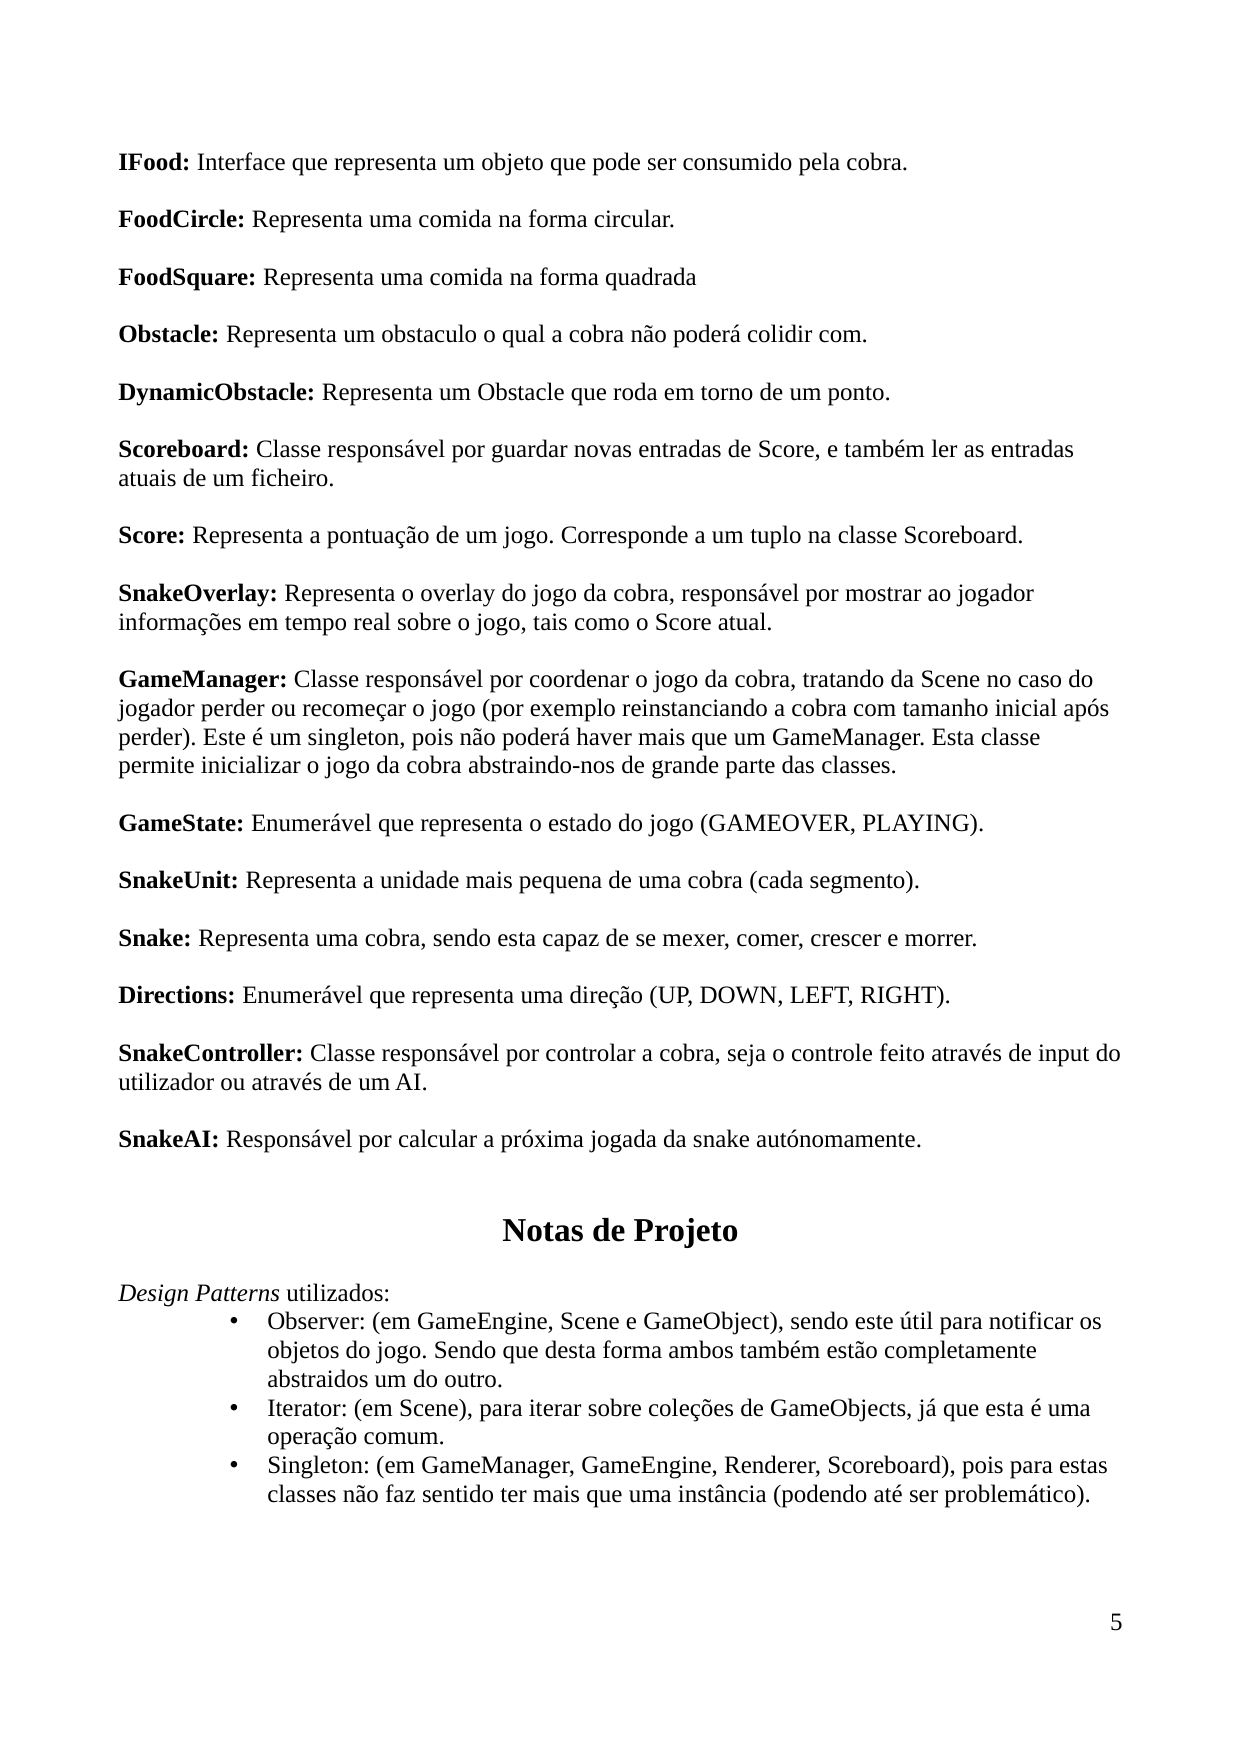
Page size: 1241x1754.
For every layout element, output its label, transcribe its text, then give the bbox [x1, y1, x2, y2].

list Iterator: (em Scene), para iterar sobre coleções de GameObjects, já que esta é uma operação comum. [229, 1393, 1122, 1450]
list Observer: (em GameEngine, Scene e GameObject), sendo este útil para notificar os objetos do jogo. Sendo que desta forma ambos também estão completamente abstraidos um do outro. [229, 1306, 1122, 1393]
text FoodCircle: Representa uma comida na forma circular. [118, 204, 1122, 233]
text Score: Representa a pontuação de um jogo. Corresponde a um tuplo na classe Scoreboard. [118, 521, 1122, 549]
list Singleton: (em GameManager, GameEngine, Renderer, Scoreboard), pois para estas classes não faz sentido ter mais que uma instância (podendo até ser problemático). [229, 1450, 1122, 1508]
text Design Patterns utilizados: [118, 1278, 1122, 1306]
text Scoreboard: Classe responsável por guardar novas entradas de Score, e também ler as entradas atuais de um ficheiro. [118, 434, 1122, 492]
text Obstacle: Representa um obstaculo o qual a cobra não poderá colidir com. [118, 319, 1122, 348]
text SnakeController: Classe responsável por controlar a cobra, seja o controle feito através de input do utilizador ou através de um AI. [118, 1038, 1122, 1096]
text DynamicObstacle: Representa um Obstacle que roda em torno de um ponto. [118, 377, 1122, 406]
text IFood: Interface que representa um objeto que pode ser consumido pela cobra. [118, 147, 1122, 176]
text GameState: Enumerável que representa o estado do jogo (GAMEOVER, PLAYING). [118, 808, 1122, 837]
text SnakeUnit: Representa a unidade mais pequena de uma cobra (cada segmento). [118, 866, 1122, 894]
text FoodSquare: Representa uma comida na forma quadrada [118, 262, 1122, 291]
text Directions: Enumerável que representa uma direção (UP, DOWN, LEFT, RIGHT). [118, 981, 1122, 1009]
text GameManager: Classe responsável por coordenar o jogo da cobra, tratando da Scene no caso do jogador perder ou recomeçar o jogo (por exemplo reinstanciando a cobra com tamanho inicial após perder). Este é um singleton, pois não poderá haver mais que um GameManager. Esta classe permite inicializar o jogo da cobra abstraindo-nos de grande parte das classes. [118, 664, 1122, 779]
text SnakeOverlay: Representa o overlay do jogo da cobra, responsável por mostrar ao jogador informações em tempo real sobre o jogo, tais como o Score atual. [118, 578, 1122, 636]
text Notas de Projeto [118, 1211, 1122, 1249]
text SnakeAI: Responsável por calcular a próxima jogada da snake autónomamente. [118, 1124, 1122, 1153]
text Snake: Representa uma cobra, sendo esta capaz de se mexer, comer, crescer e morrer. [118, 923, 1122, 952]
